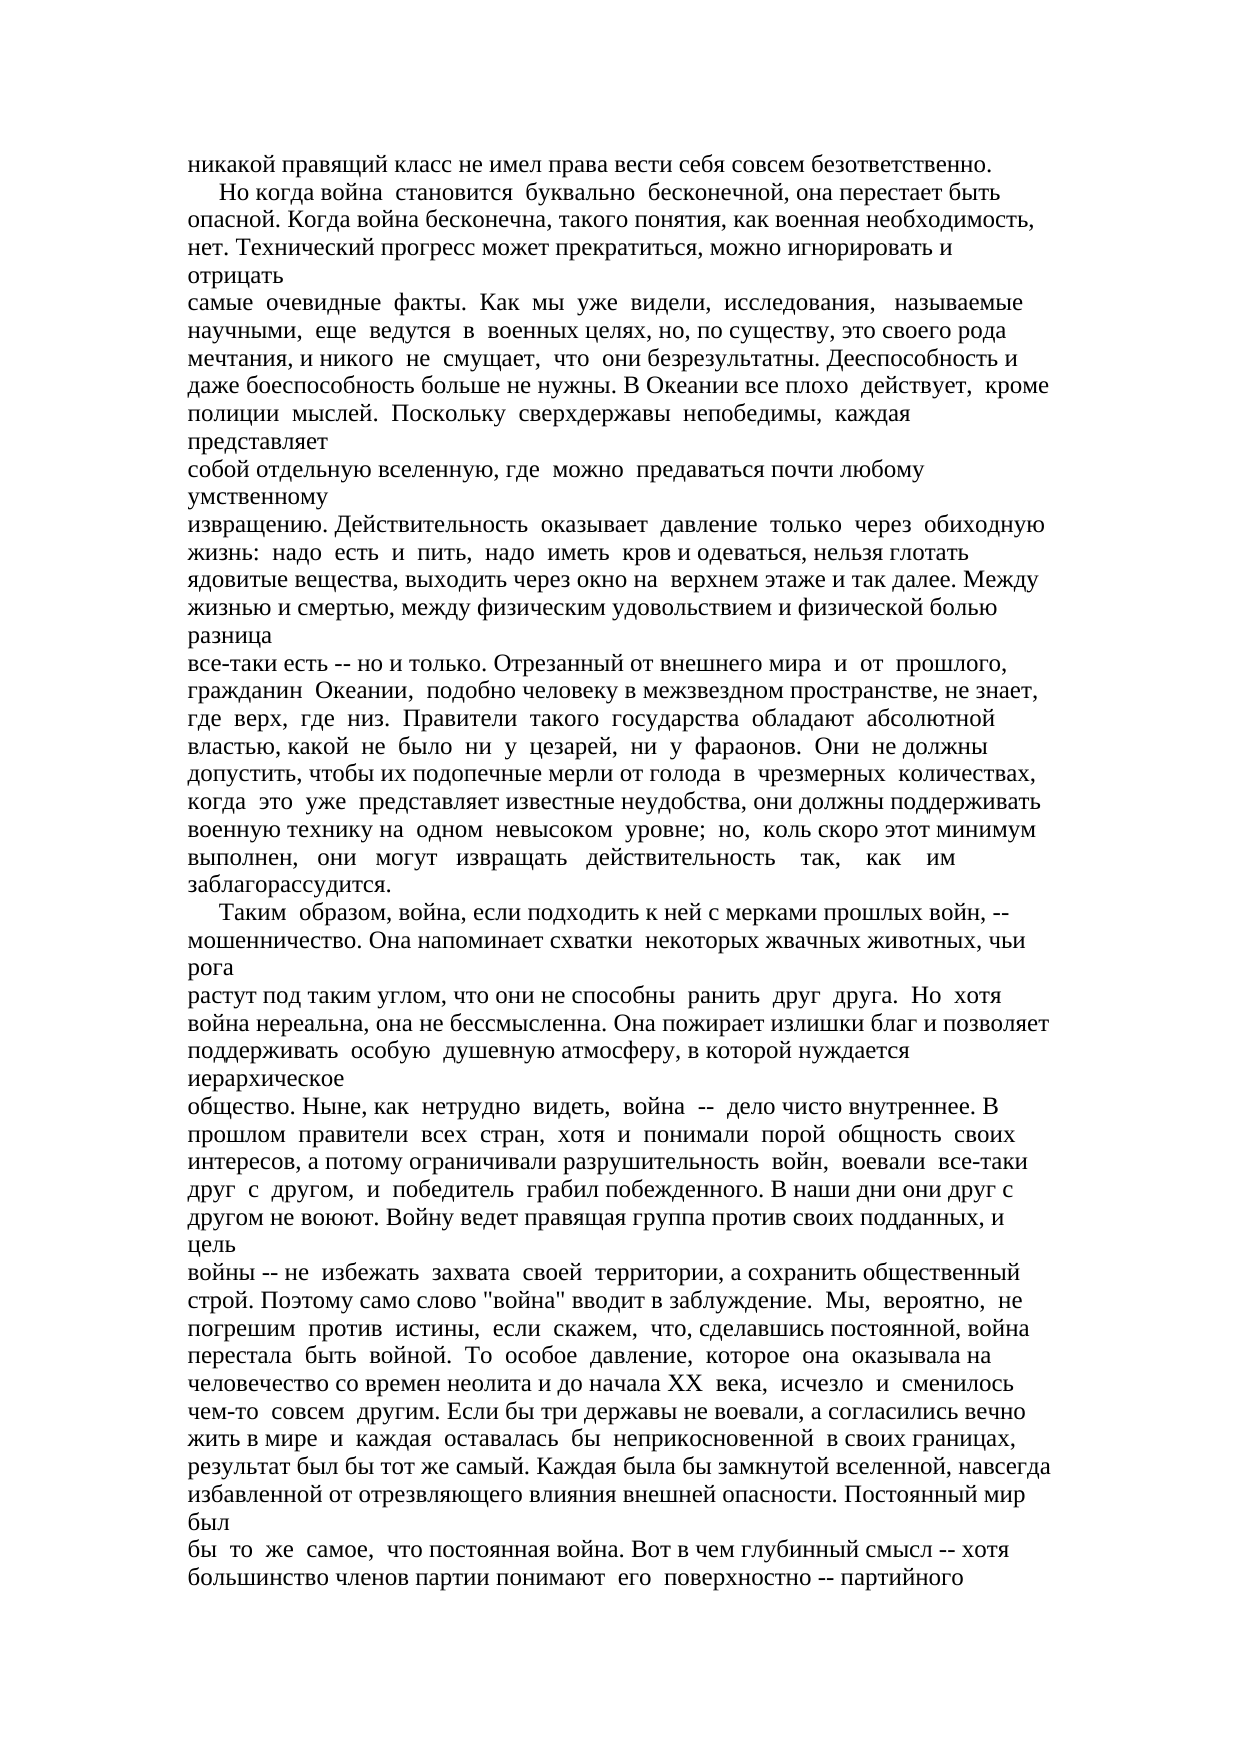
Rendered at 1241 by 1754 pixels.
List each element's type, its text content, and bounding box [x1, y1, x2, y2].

text извращению. Действительность оказывает давление только через обиходную [187, 510, 1053, 538]
text погрешим против истины, если скажем, что, сделавшись постоянной, война [187, 1314, 1053, 1341]
text результат был бы тот же самый. Каждая была бы замкнутой вселенной, навсегда [187, 1452, 1053, 1480]
text жить в мире и каждая оставалась бы неприкосновенной в своих границах, [187, 1424, 1053, 1452]
text чем-то совсем другим. Если бы три державы не воевали, а согласились вечно [187, 1397, 1053, 1424]
text все-таки есть -- но и только. Отрезанный от внешнего мира и от прошлого, [187, 649, 1053, 676]
text мечтания, и никого не смущает, что они безрезультатны. Дееспособность и [187, 344, 1053, 372]
text мошенничество. Она напоминает схватки некоторых жвачных животных, чьи рога [187, 926, 1053, 981]
text нет. Технический прогресс может прекратиться, можно игнорировать и отрицать [187, 233, 1053, 288]
text другом не воюют. Войну ведет правящая группа против своих подданных, и цель [187, 1203, 1053, 1258]
text полиции мыслей. Поскольку сверхдержавы непобедимы, каждая представляет [187, 399, 1053, 455]
text войны -- не избежать захвата своей территории, а сохранить общественный [187, 1258, 1053, 1286]
text военную технику на одном невысоком уровне; но, коль скоро этот минимум [187, 815, 1053, 843]
text человечество со времен неолита и до начала XX века, исчезло и сменилось [187, 1369, 1053, 1397]
text научными, еще ведутся в военных целях, но, по существу, это своего рода [187, 316, 1053, 344]
text властью, какой не было ни у цезарей, ни у фараонов. Они не должны [187, 732, 1053, 759]
text никакой правящий класс не имел права вести себя совсем безответственно. [187, 150, 1053, 178]
text заблагорассудится. [187, 870, 1053, 898]
text интересов, а потому ограничивали разрушительность войн, воевали все-таки [187, 1147, 1053, 1175]
text избавленной от отрезвляющего влияния внешней опасности. Постоянный мир был [187, 1480, 1053, 1535]
text растут под таким углом, что они не способны ранить друг друга. Но хотя [187, 981, 1053, 1009]
text когда это уже представляет известные неудобства, они должны поддерживать [187, 787, 1053, 815]
text самые очевидные факты. Как мы уже видели, исследования, называемые [187, 288, 1053, 316]
text Но когда война становится буквально бесконечной, она перестает быть [187, 178, 1053, 205]
text гражданин Океании, подобно человеку в межзвездном пространстве, не знает, [187, 676, 1053, 704]
text прошлом правители всех стран, хотя и понимали порой общность своих [187, 1120, 1053, 1147]
text допустить, чтобы их подопечные мерли от голода в чрезмерных количествах, [187, 759, 1053, 787]
text собой отдельную вселенную, где можно предаваться почти любому умственному [187, 455, 1053, 510]
text жизнью и смертью, между физическим удовольствием и физической болью разница [187, 593, 1053, 649]
text поддерживать особую душевную атмосферу, в которой нуждается иерархическое [187, 1037, 1053, 1092]
text война нереальна, она не бессмысленна. Она пожирает излишки благ и позволяет [187, 1009, 1053, 1037]
text жизнь: надо есть и пить, надо иметь кров и одеваться, нельзя глотать [187, 538, 1053, 566]
text где верх, где низ. Правители такого государства обладают абсолютной [187, 704, 1053, 732]
text строй. Поэтому само слово "война" вводит в заблуждение. Мы, вероятно, не [187, 1286, 1053, 1314]
text перестала быть войной. То особое давление, которое она оказывала на [187, 1341, 1053, 1369]
text большинство членов партии понимают его поверхностно -- партийного [187, 1563, 1053, 1591]
text Таким образом, война, если подходить к ней с мерками прошлых войн, -- [187, 898, 1053, 926]
text друг с другом, и победитель грабил побежденного. В наши дни они друг с [187, 1175, 1053, 1203]
text общество. Ныне, как нетрудно видеть, война -- дело чисто внутреннее. В [187, 1092, 1053, 1120]
text даже боеспособность больше не нужны. В Океании все плохо действует, кроме [187, 372, 1053, 399]
text опасной. Когда война бесконечна, такого понятия, как военная необходимость, [187, 205, 1053, 233]
text ядовитые вещества, выходить через окно на верхнем этаже и так далее. Между [187, 566, 1053, 593]
text бы то же самое, что постоянная война. Вот в чем глубинный смысл -- хотя [187, 1535, 1053, 1563]
text выполнен, они могут извращать действительность так, как им [187, 843, 1053, 870]
